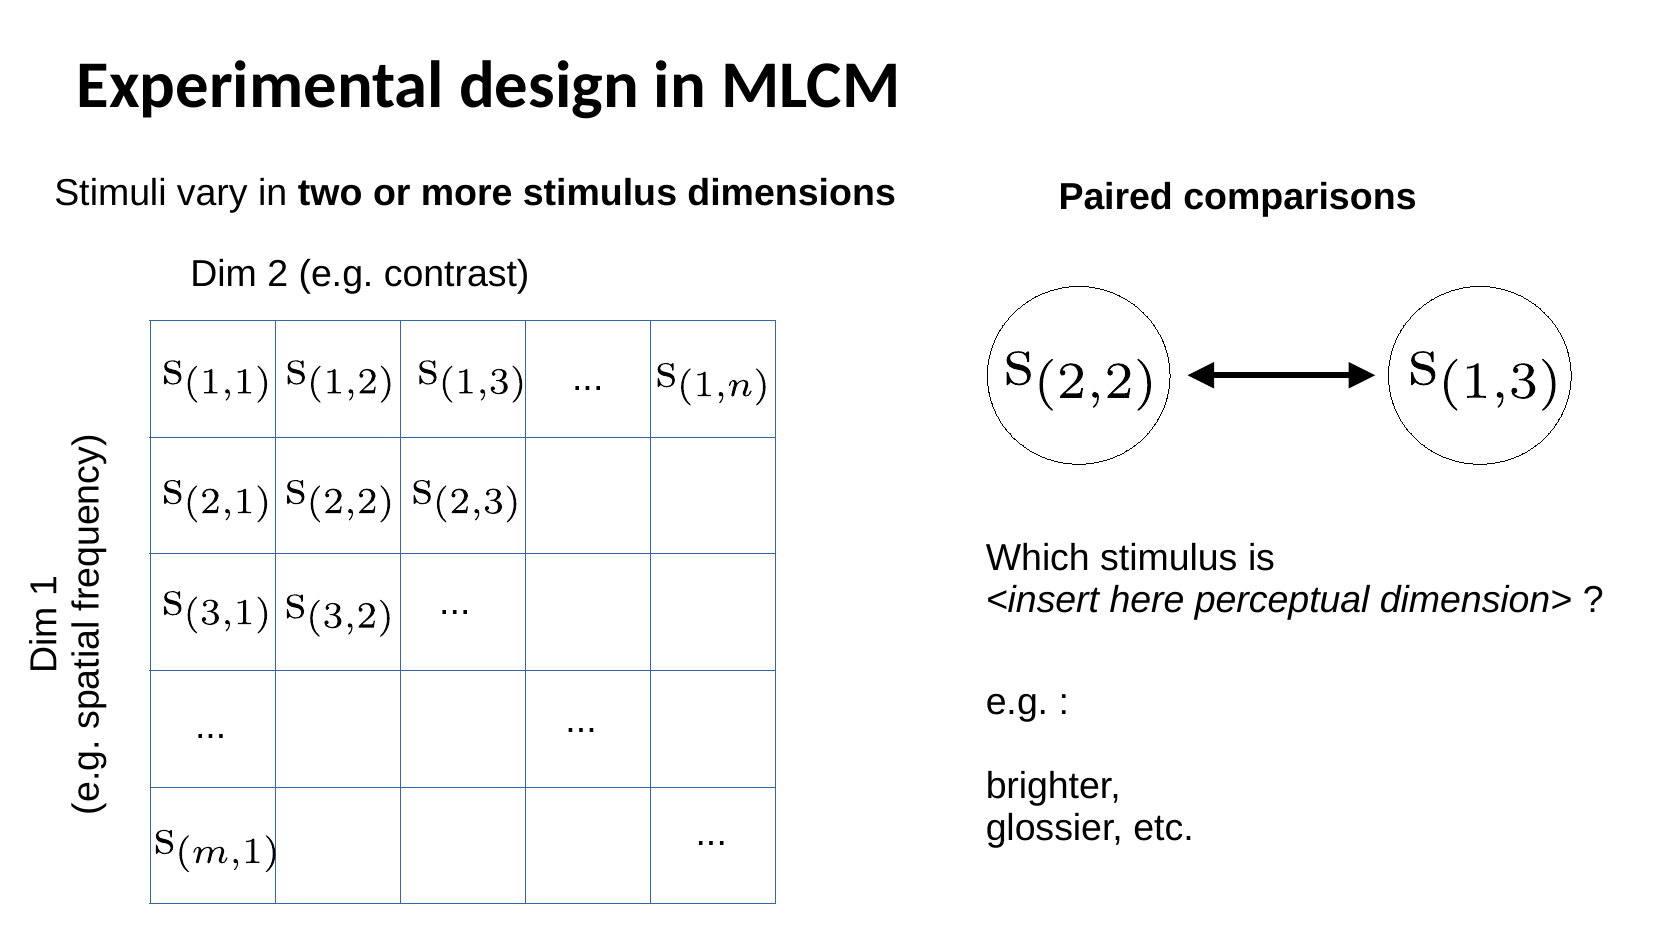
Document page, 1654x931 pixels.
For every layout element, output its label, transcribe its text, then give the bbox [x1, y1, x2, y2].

text_box [164, 360, 268, 403]
text_box Dim 2 (e.g. contrast) [175, 263, 739, 320]
text_box [286, 594, 390, 637]
text_box [164, 480, 268, 523]
text_box [419, 360, 523, 403]
text_box ... [180, 697, 293, 768]
text_box Paired comparisons [975, 167, 1501, 267]
text_box [413, 480, 517, 523]
text_box ... [557, 349, 670, 420]
text_box Which stimulus is <insert here perceptual dimension> ? [971, 528, 1651, 670]
text_box [670, 363, 766, 406]
text_box ... [550, 691, 664, 762]
text_box [155, 829, 276, 873]
title Experimental design in MLCM [76, 13, 1565, 169]
text_box ... [680, 804, 794, 875]
text_box Dim 1 (e.g. spatial frequency) [15, 343, 114, 906]
text_box [164, 591, 268, 634]
text_box [287, 480, 391, 523]
text_box [1411, 351, 1556, 411]
text_box Stimuli vary in two or more stimulus dimensions [39, 163, 940, 263]
text_box [1006, 351, 1151, 411]
text_box e.g. : brighter, glossier, etc. [971, 673, 1647, 857]
text_box ... [424, 573, 537, 644]
text_box [287, 360, 391, 403]
